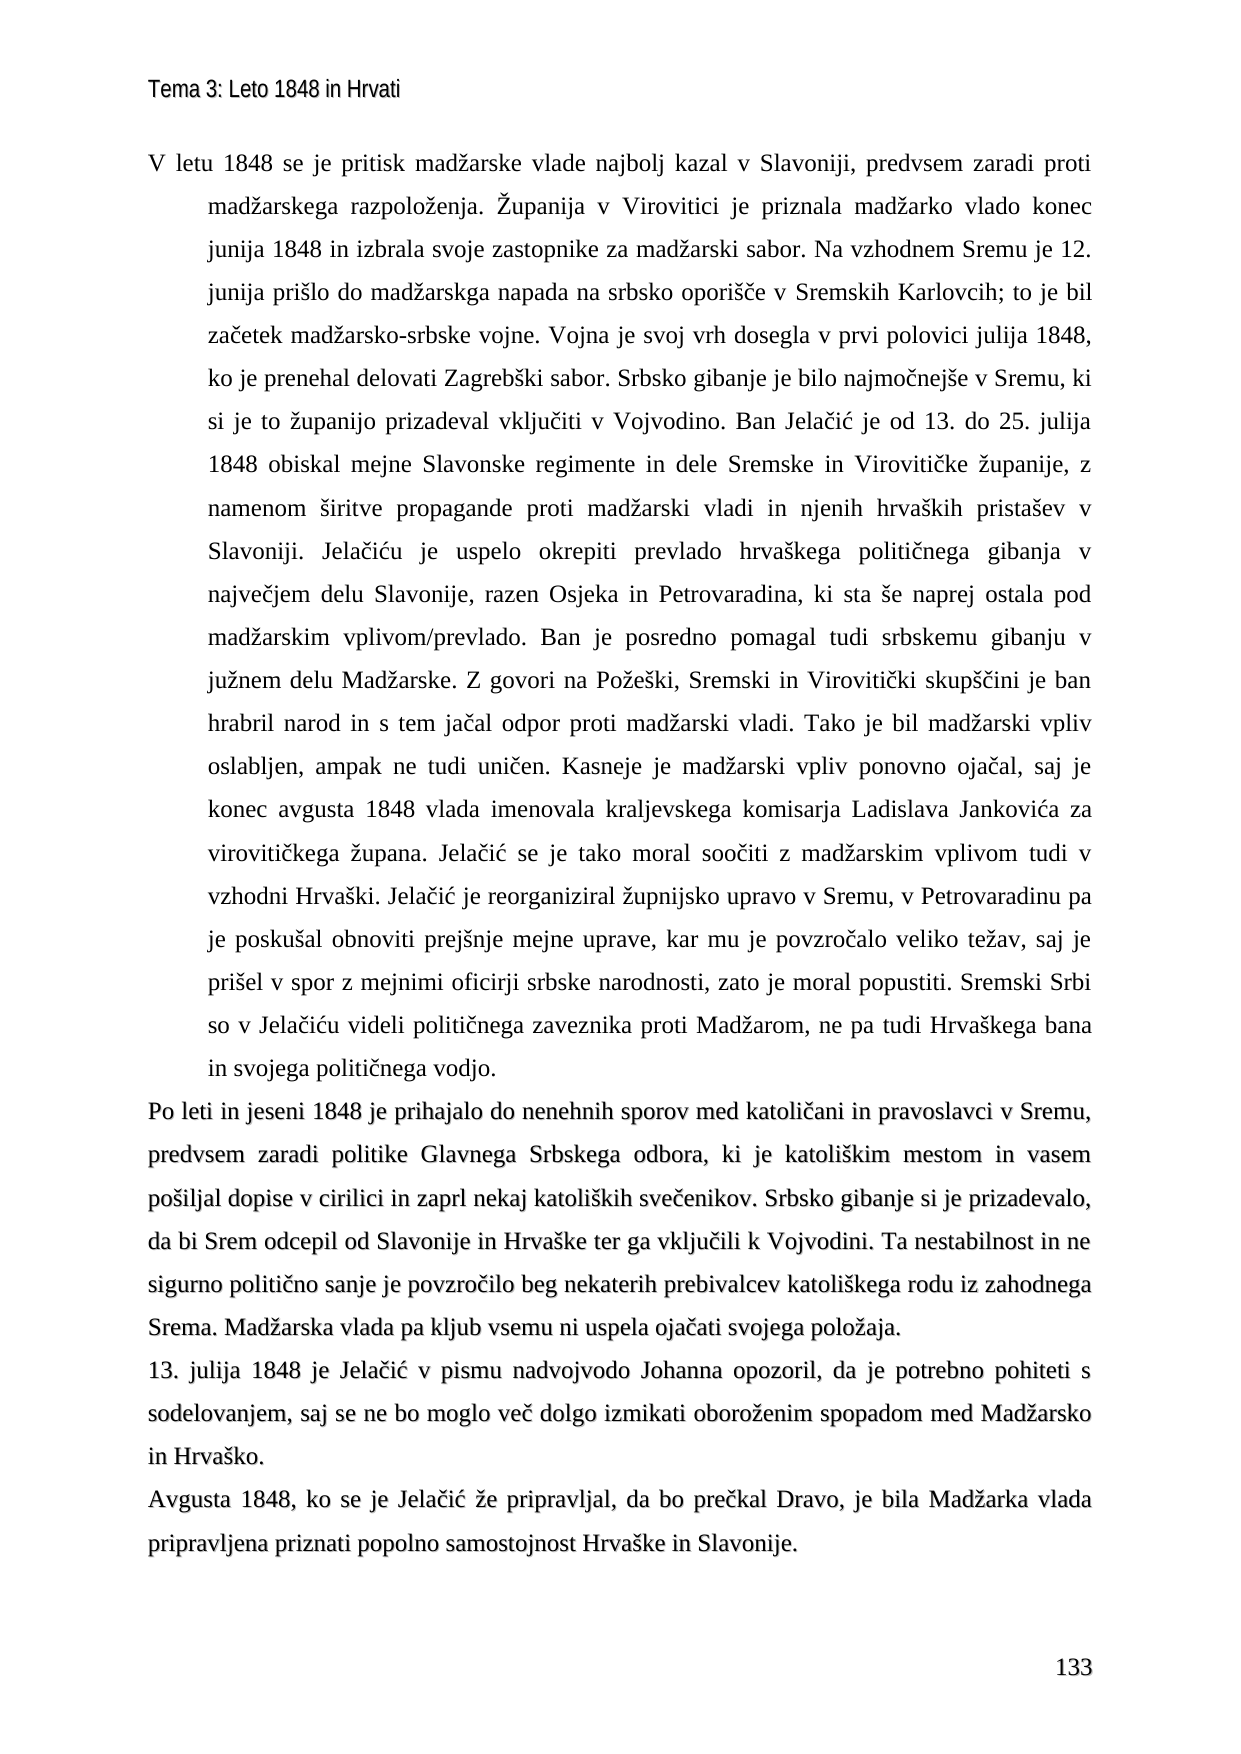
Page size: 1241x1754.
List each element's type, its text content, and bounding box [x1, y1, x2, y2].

text 13. julija 1848 je Jelačić v pismu nadvojvodo Johanna opozoril, da je potrebno pohiteti s sodelovanjem, saj se ne bo moglo več dolgo izmikati oboroženim spopadom med Madžarsko in Hrvaško. [148, 1355, 1093, 1470]
text Po leti in jeseni 1848 je prihajalo do nenehnih sporov med katoličani in pravoslavci v Sremu, predvsem zaradi politike Glavnega Srbskega odbora, ki je katoliškim mestom in vasem pošiljal dopise v cirilici in zaprl nekaj katoliških svečenikov. Srbsko gibanje si je prizadevalo, da bi Srem odcepil od Slavonije in Hrvaške ter ga vključili k Vojvodini. Ta nestabilnost in ne sigurno politično sanje je povzročilo beg nekaterih prebivalcev katoliškega rodu iz zahodnega Srema. Madžarska vlada pa kljub vsemu ni uspela ojačati svojega položaja. [148, 1096, 1093, 1341]
subtitle V letu 1848 se je pritisk madžarske vlade najbolj kazal v Slavoniji, predvsem zaradi proti madžarskega razpoloženja. Županija v Virovitici je priznala madžarko vlado konec junija 1848 in izbrala svoje zastopnike za madžarski sabor. Na vzhodnem Sremu je 12. junija prišlo do madžarskga napada na srbsko oporišče v Sremskih Karlovcih; to je bil začetek madžarsko-srbske vojne. Vojna je svoj vrh dosegla v prvi polovici julija 1848, ko je prenehal delovati Zagrebški sabor. Srbsko gibanje je bilo najmočnejše v Sremu, ki si je to županijo prizadeval vključiti v Vojvodino. Ban Jelačić je od 13. do 25. julija 1848 obiskal mejne Slavonske regimente in dele Sremske in Virovitičke županije, z namenom širitve propagande proti madžarski vladi in njenih hrvaških pristašev v Slavoniji. Jelačiću je uspelo okrepiti prevlado hrvaškega političnega gibanja v največjem delu Slavonije, razen Osjeka in Petrovaradina, ki sta še naprej ostala pod madžarskim vplivom/prevlado. Ban je posredno pomagal tudi srbskemu gibanju v južnem delu Madžarske. Z govori na Požeški, Sremski in Virovitički skupščini je ban hrabril narod in s tem jačal odpor proti madžarski vladi. Tako je bil madžarski vpliv oslabljen, ampak ne tudi uničen. Kasneje je madžarski vpliv ponovno ojačal, saj je konec avgusta 1848 vlada imenovala kraljevskega komisarja Ladislava Jankovića za virovitičkega župana. Jelačić se je tako moral soočiti z madžarskim vplivom tudi v vzhodni Hrvaški. Jelačić je reorganiziral župnijsko upravo v Sremu, v Petrovaradinu pa je poskušal obnoviti prejšnje mejne uprave, kar mu je povzročalo veliko težav, saj je prišel v spor z mejnimi oficirji srbske narodnosti, zato je moral popustiti. Sremski Srbi so v Jelačiću videli političnega zaveznika proti Madžarom, ne pa tudi Hrvaškega bana in svojega političnega vodjo. [148, 148, 1093, 1082]
text Avgusta 1848, ko se je Jelačić že pripravljal, da bo prečkal Dravo, je bila Madžarka vlada pripravljena priznati popolno samostojnost Hrvaške in Slavonije. [148, 1484, 1093, 1556]
